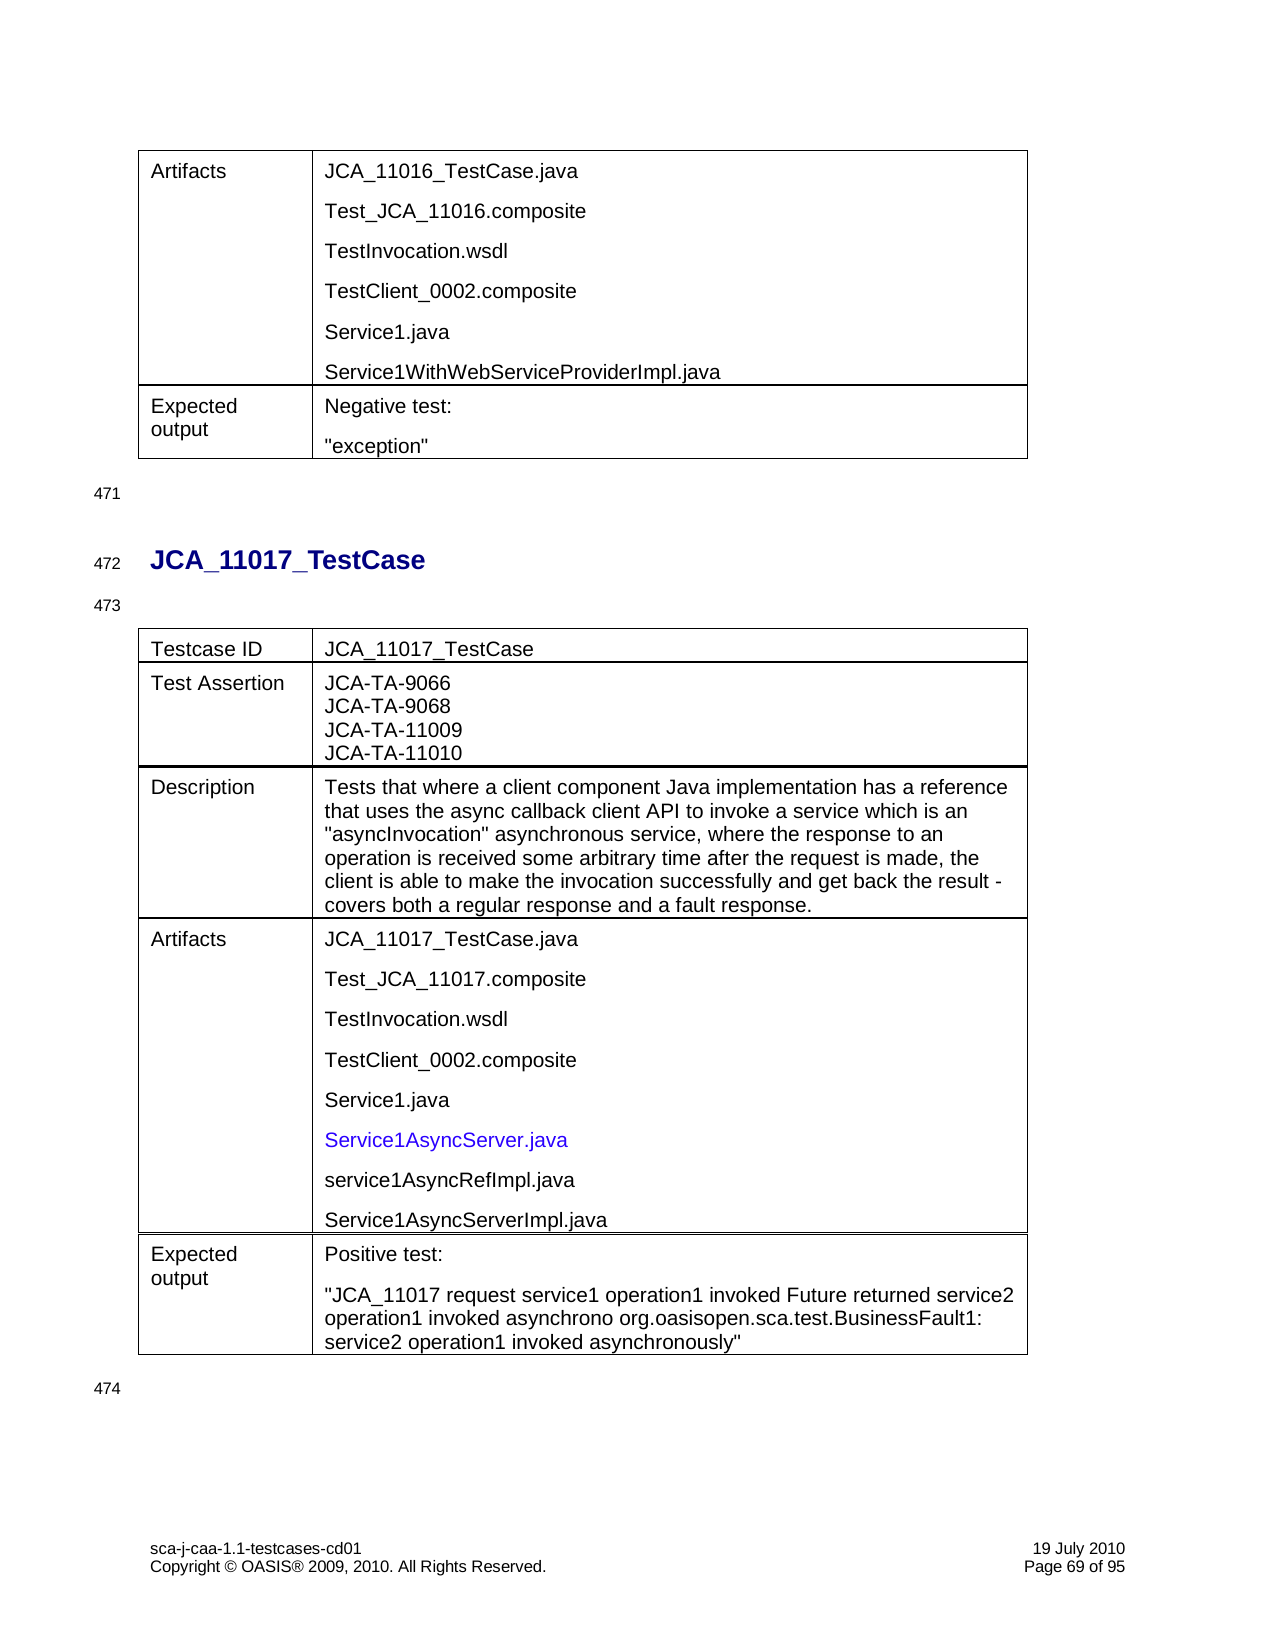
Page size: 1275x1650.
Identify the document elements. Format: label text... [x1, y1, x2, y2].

table_cell Artifacts [139, 919, 312, 1232]
table_header JCA_11017_TestCase [313, 629, 1027, 661]
table_cell Positive test: "JCA_11017 request service1 operation1 invoked Future returned service2 operation1 invoked asynchrono org.oasisopen.sca.test.BusinessFault1: service2 operation1 invoked asynchronously" [313, 1235, 1027, 1354]
table_header Testcase ID [139, 629, 312, 661]
table_cell Description [139, 768, 312, 917]
table_cell Expected output [139, 1235, 312, 1354]
table_cell Artifacts [139, 151, 312, 384]
table_cell JCA_11016_TestCase.java Test_JCA_11016.composite TestInvocation.wsdl TestClient_0002.composite Service1.java Service1WithWebServiceProviderImpl.java [313, 151, 1027, 384]
subtitle JCA_11017_TestCase [150, 545, 1125, 575]
table_cell Test Assertion [139, 663, 312, 765]
table_cell Negative test: "exception" [313, 386, 1027, 458]
table_cell JCA_11017_TestCase.java Test_JCA_11017.composite TestInvocation.wsdl TestClient_0002.composite Service1.java Service1AsyncServer.java service1AsyncRefImpl.java Service1AsyncServerImpl.java [313, 919, 1027, 1232]
table_cell Tests that where a client component Java implementation has a reference that uses the async callback client API to invoke a service which is an "asyncInvocation" asynchronous service, where the response to an operation is received some arbitrary time after the request is made, the client is able to make the invocation successfully and get back the result - covers both a regular response and a fault response. [313, 768, 1027, 917]
table_cell JCA-TA-9066 JCA-TA-9068 JCA-TA-11009 JCA-TA-11010 [313, 663, 1027, 765]
table_cell Expected output [139, 386, 312, 458]
